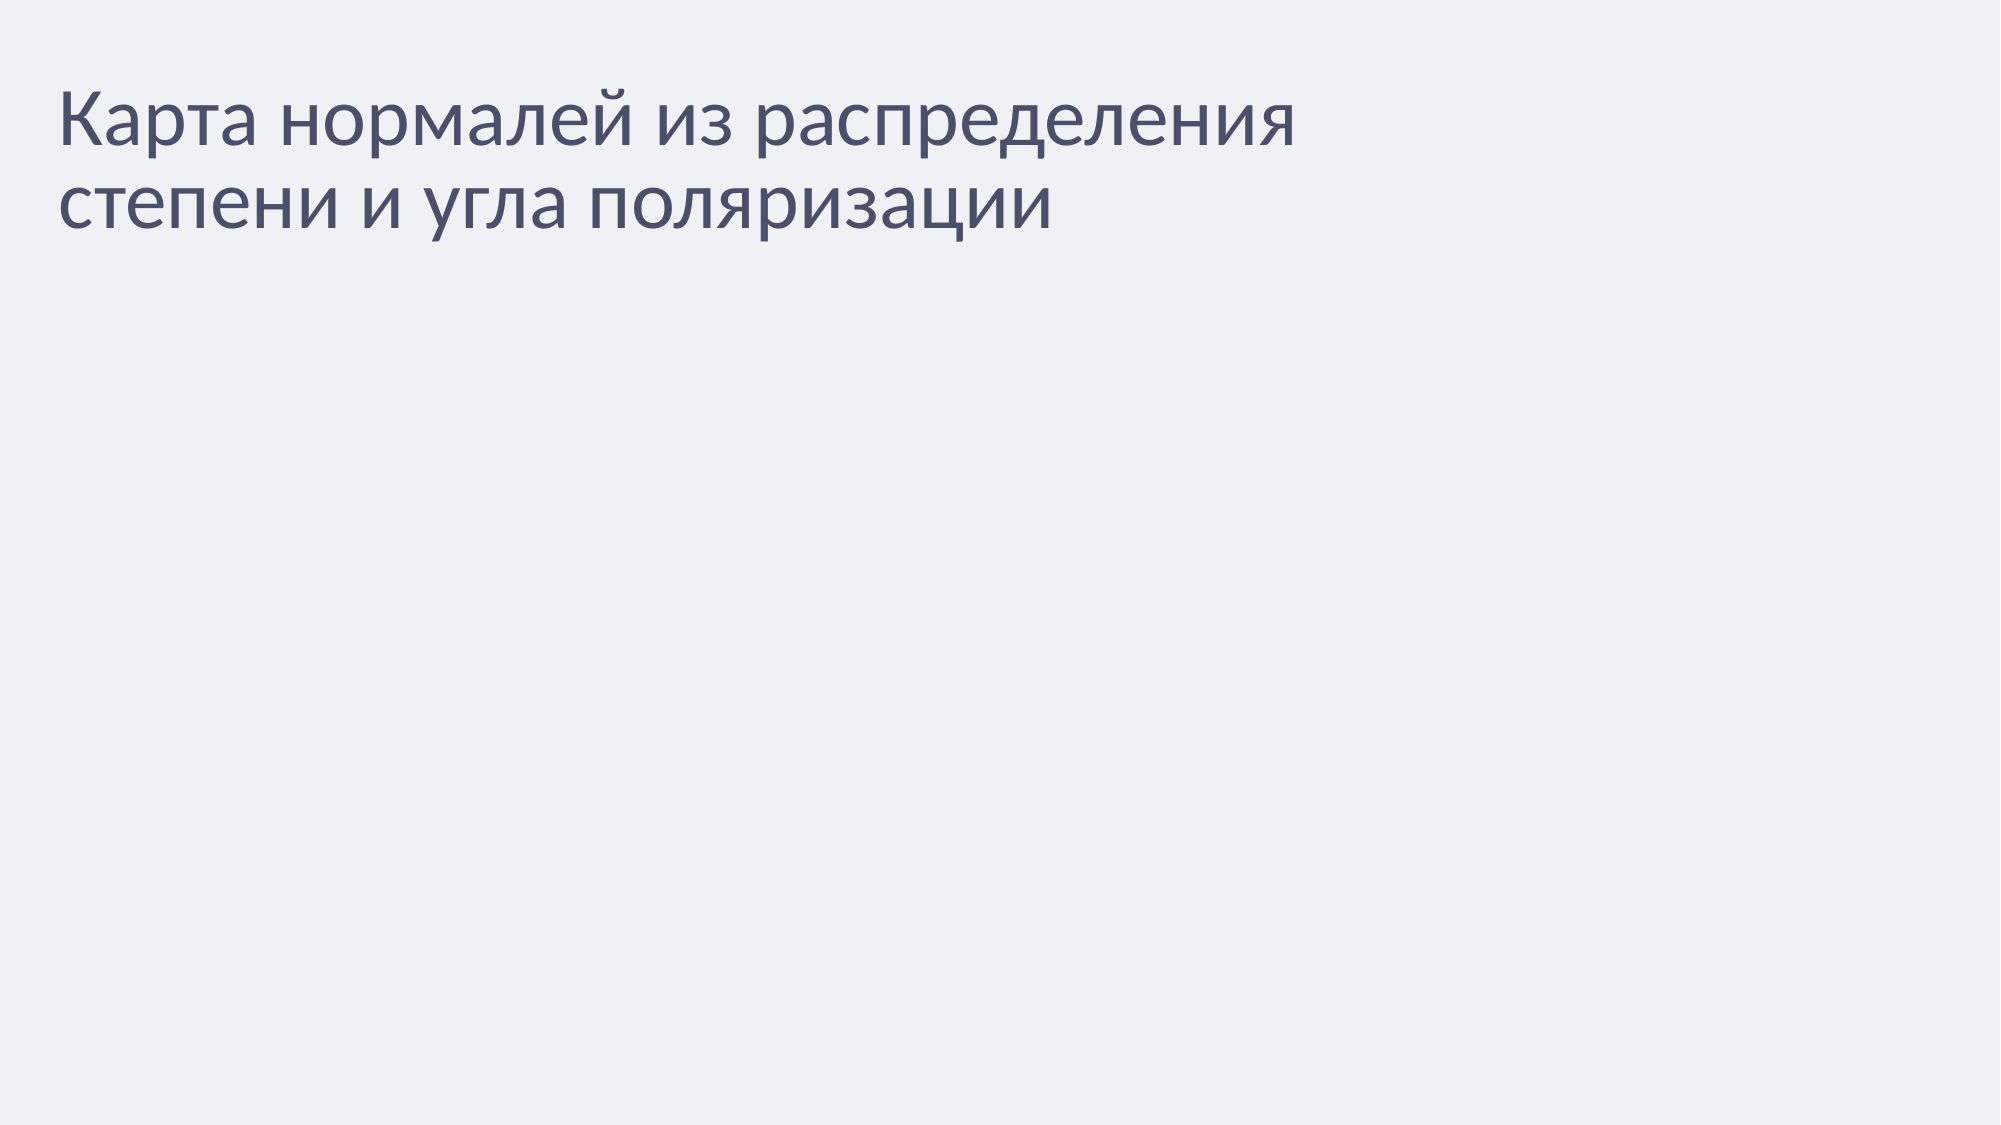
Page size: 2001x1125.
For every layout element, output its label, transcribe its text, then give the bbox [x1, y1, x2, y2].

title Карта нормалей из распределения степени и угла поляризации [59, 0, 1559, 363]
